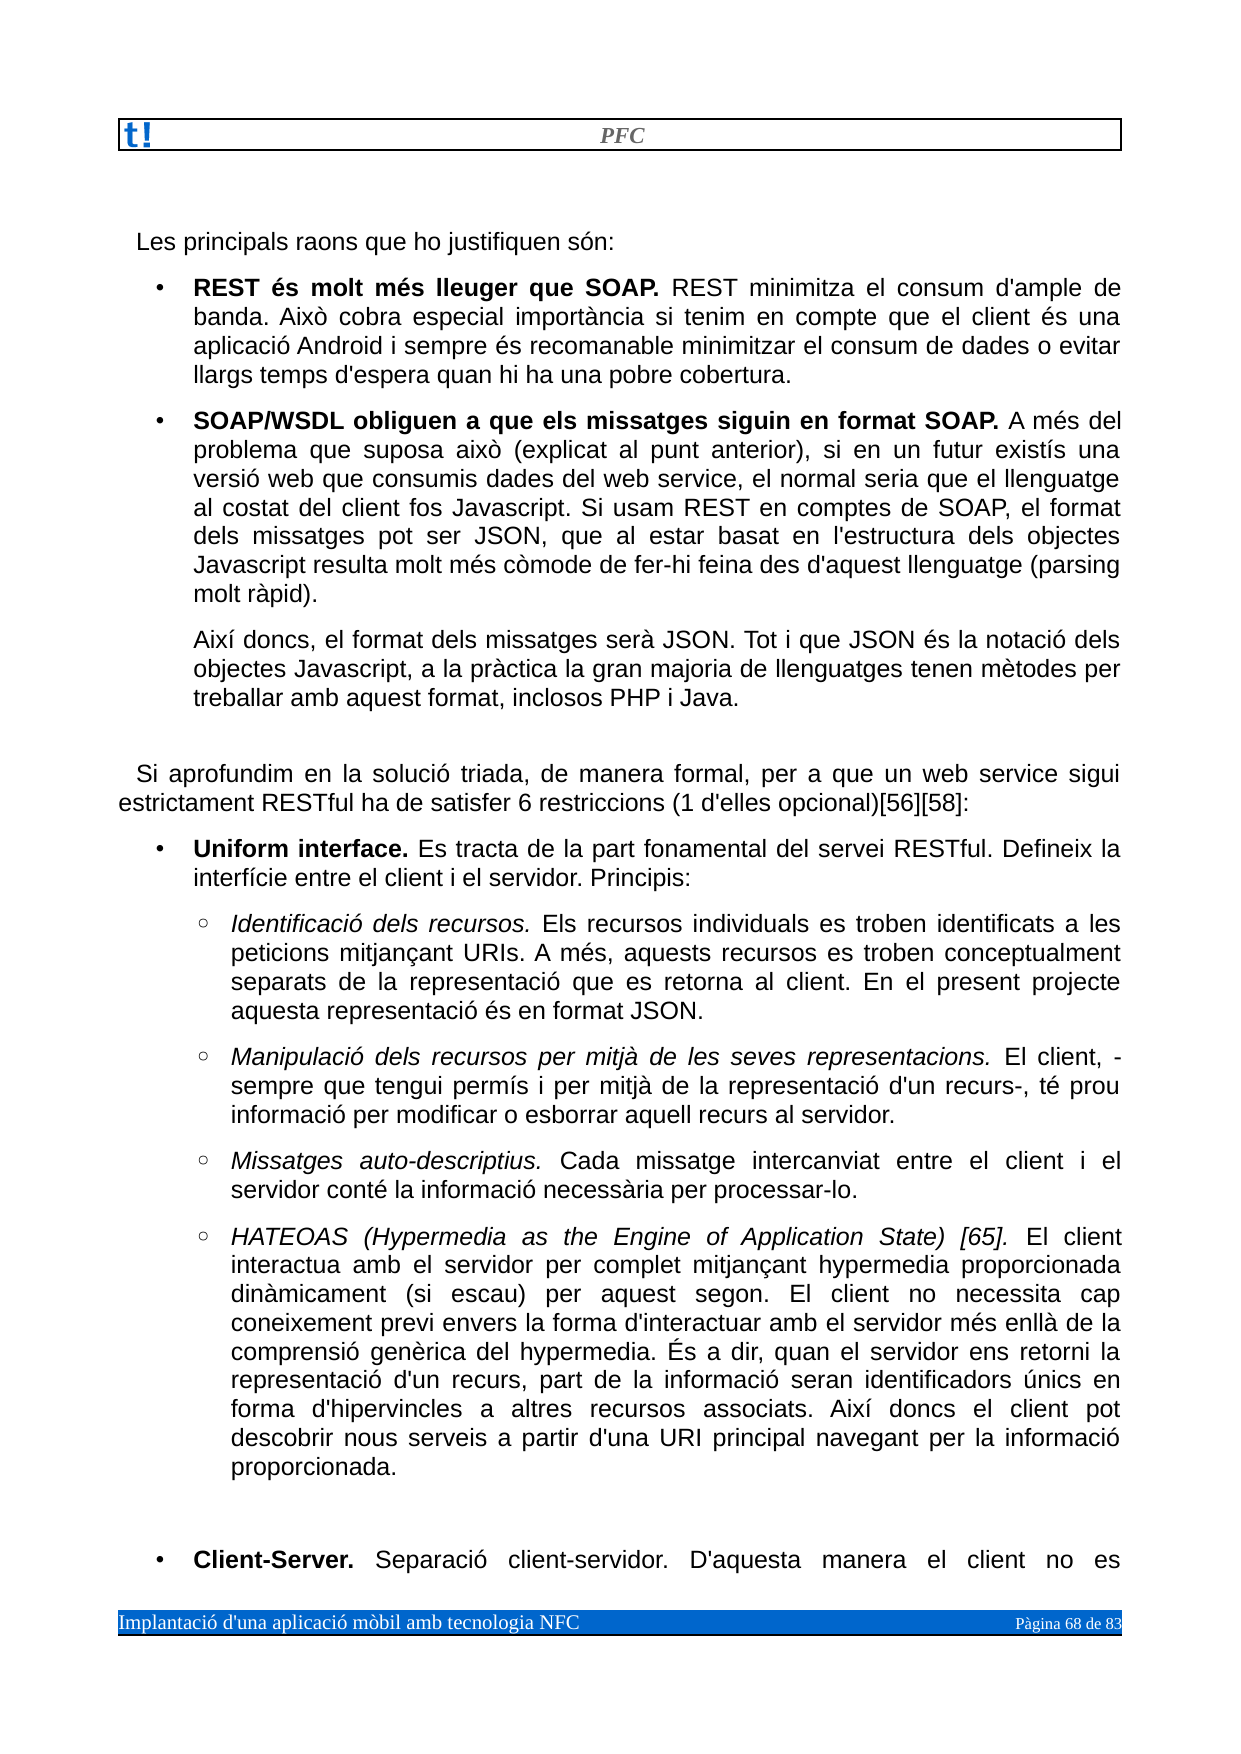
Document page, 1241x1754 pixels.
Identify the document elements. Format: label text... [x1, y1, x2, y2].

text Si aprofundim en la solució triada, de manera formal, per a que un web service sigui estrictament RESTful ha de satisfer 6 restriccions (1 d'elles opcional)[56][58]: [118, 759, 1122, 816]
picture [123, 121, 151, 148]
list Manipulació dels recursos per mitjà de les seves representacions. El client, -sempre que tengui permís i per mitjà de la representació d'un recurs-, té prou informació per modificar o esborrar aquell recurs al servidor. [193, 1042, 1122, 1129]
text Les principals raons que ho justifiquen són: [118, 227, 1122, 256]
list HATEOAS (Hypermedia as the Engine of Application State) [65]. El client interactua amb el servidor per complet mitjançant hypermedia proporcionada dinàmicament (si escau) per aquest segon. El client no necessita cap coneixement previ envers la forma d'interactuar amb el servidor més enllà de la comprensió genèrica del hypermedia. És a dir, quan el servidor ens retorni la representació d'un recurs, part de la informació seran identificadors únics en forma d'hipervincles a altres recursos associats. Així doncs el client pot descobrir nous serveis a partir d'una URI principal navegant per la informació proporcionada. [193, 1222, 1122, 1481]
list Identificació dels recursos. Els recursos individuals es troben identificats a les peticions mitjançant URIs. A més, aquests recursos es troben conceptualment separats de la representació que es retorna al client. En el present projecte aquesta representació és en format JSON. [193, 909, 1122, 1024]
list Així doncs, el format dels missatges serà JSON. Tot i que JSON és la notació dels objectes Javascript, a la pràctica la gran majoria de llenguatges tenen mètodes per treballar amb aquest format, inclosos PHP i Java. [156, 625, 1122, 712]
list Client-Server. Separació client-servidor. D'aquesta manera el client no es [156, 1545, 1122, 1573]
list REST és molt més lleuger que SOAP. REST minimitza el consum d'ample de banda. Això cobra especial importància si tenim en compte que el client és una aplicació Android i sempre és recomanable minimitzar el consum de dades o evitar llargs temps d'espera quan hi ha una pobre cobertura. [156, 273, 1122, 388]
list SOAP/WSDL obliguen a que els missatges siguin en format SOAP. A més del problema que suposa això (explicat al punt anterior), si en un futur existís una versió web que consumis dades del web service, el normal seria que el llenguatge al costat del client fos Javascript. Si usam REST en comptes de SOAP, el format dels missatges pot ser JSON, que al estar basat en l'estructura dels objectes Javascript resulta molt més còmode de fer-hi feina des d'aquest llenguatge (parsing molt ràpid). [156, 406, 1122, 608]
list Uniform interface. Es tracta de la part fonamental del servei RESTful. Defineix la interfície entre el client i el servidor. Principis: [156, 834, 1122, 892]
list Missatges auto-descriptius. Cada missatge intercanviat entre el client i el servidor conté la informació necessària per processar-lo. [193, 1146, 1122, 1204]
